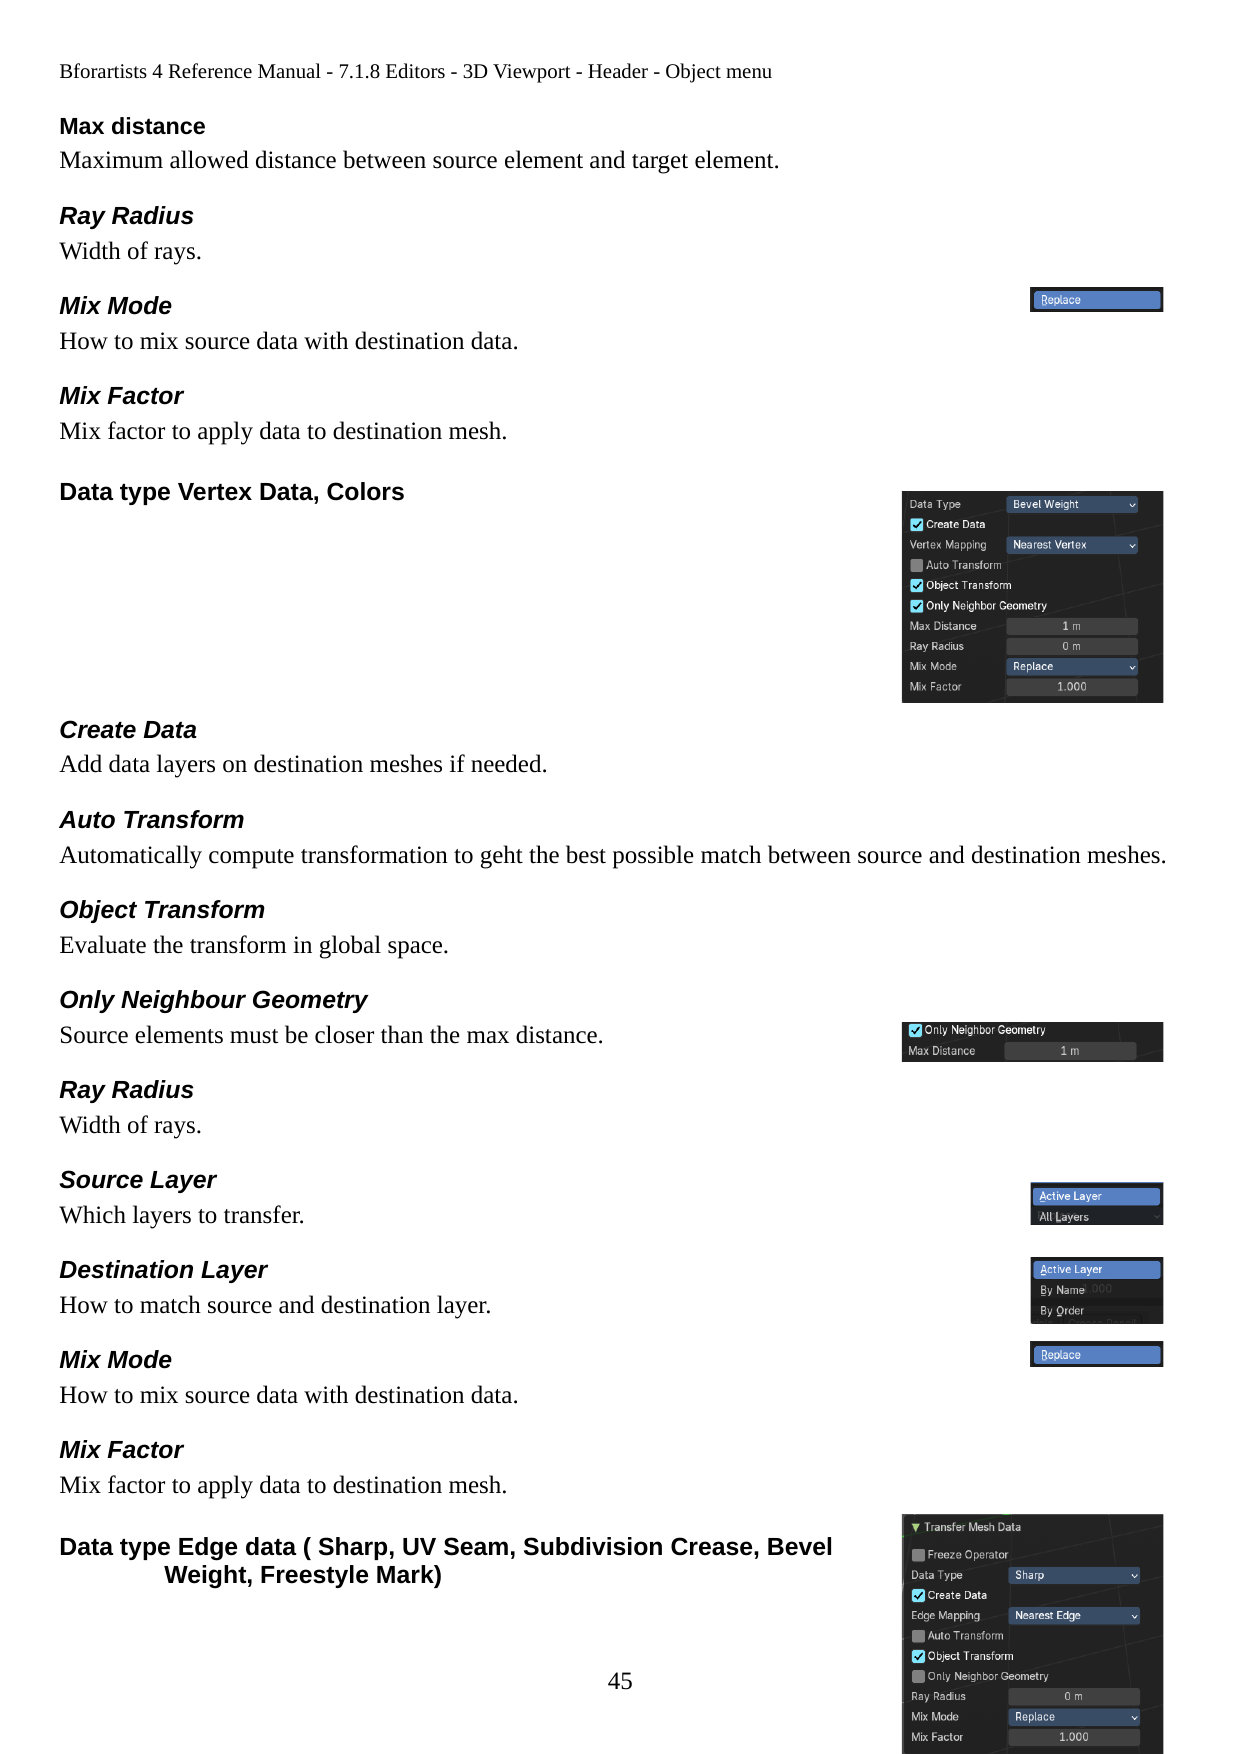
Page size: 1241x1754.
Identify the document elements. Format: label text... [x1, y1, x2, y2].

subtitle Source Layer [59, 1165, 1181, 1194]
subtitle Mix Mode [59, 291, 1181, 319]
text Maximum allowed distance between source element and target element. [59, 146, 1181, 174]
picture [901, 1514, 1164, 1754]
picture [1030, 1182, 1164, 1225]
text Width of rays. [59, 236, 1181, 264]
subtitle Destination Layer [59, 1255, 1181, 1284]
text Mix factor to apply data to destination mesh. [59, 1470, 1181, 1499]
subtitle Mix Mode [59, 1346, 1181, 1374]
text How to mix source data with destination data. [59, 1380, 1181, 1409]
subtitle Mix Factor [59, 381, 1181, 410]
picture [1030, 287, 1164, 312]
subtitle Data type Edge data ( Sharp, UV Seam, Subdivision Crease, Bevel Weight, Freestyle Mark) [59, 1532, 901, 1589]
subtitle Ray Radius [59, 201, 1181, 229]
subtitle Create Data [59, 715, 1181, 743]
text How to match source and destination layer. [59, 1290, 1030, 1319]
subtitle Mix Factor [59, 1436, 1181, 1464]
subtitle Data type Vertex Data, Colors [59, 477, 1181, 506]
text Automatically compute transformation to geht the best possible match between source and destination meshes. [59, 840, 1181, 868]
subtitle Ray Radius [59, 1075, 1181, 1104]
subtitle Only Neighbour Geometry [59, 985, 1181, 1014]
subtitle Object Transform [59, 895, 1181, 923]
text Source elements must be closer than the max distance. [59, 1020, 1181, 1049]
picture [1030, 1341, 1164, 1367]
text Mix factor to apply data to destination mesh. [59, 416, 1181, 445]
text How to mix source data with destination data. [59, 326, 1181, 354]
picture [901, 1022, 1164, 1062]
picture [901, 491, 1164, 703]
text Width of rays. [59, 1110, 1181, 1139]
subtitle Auto Transform [59, 805, 1181, 833]
picture [1030, 1257, 1164, 1324]
text Evaluate the transform in global space. [59, 930, 1181, 958]
text Add data layers on destination meshes if needed. [59, 749, 1181, 778]
subtitle Max distance [59, 113, 1181, 139]
text Which layers to transfer. [59, 1200, 1181, 1229]
